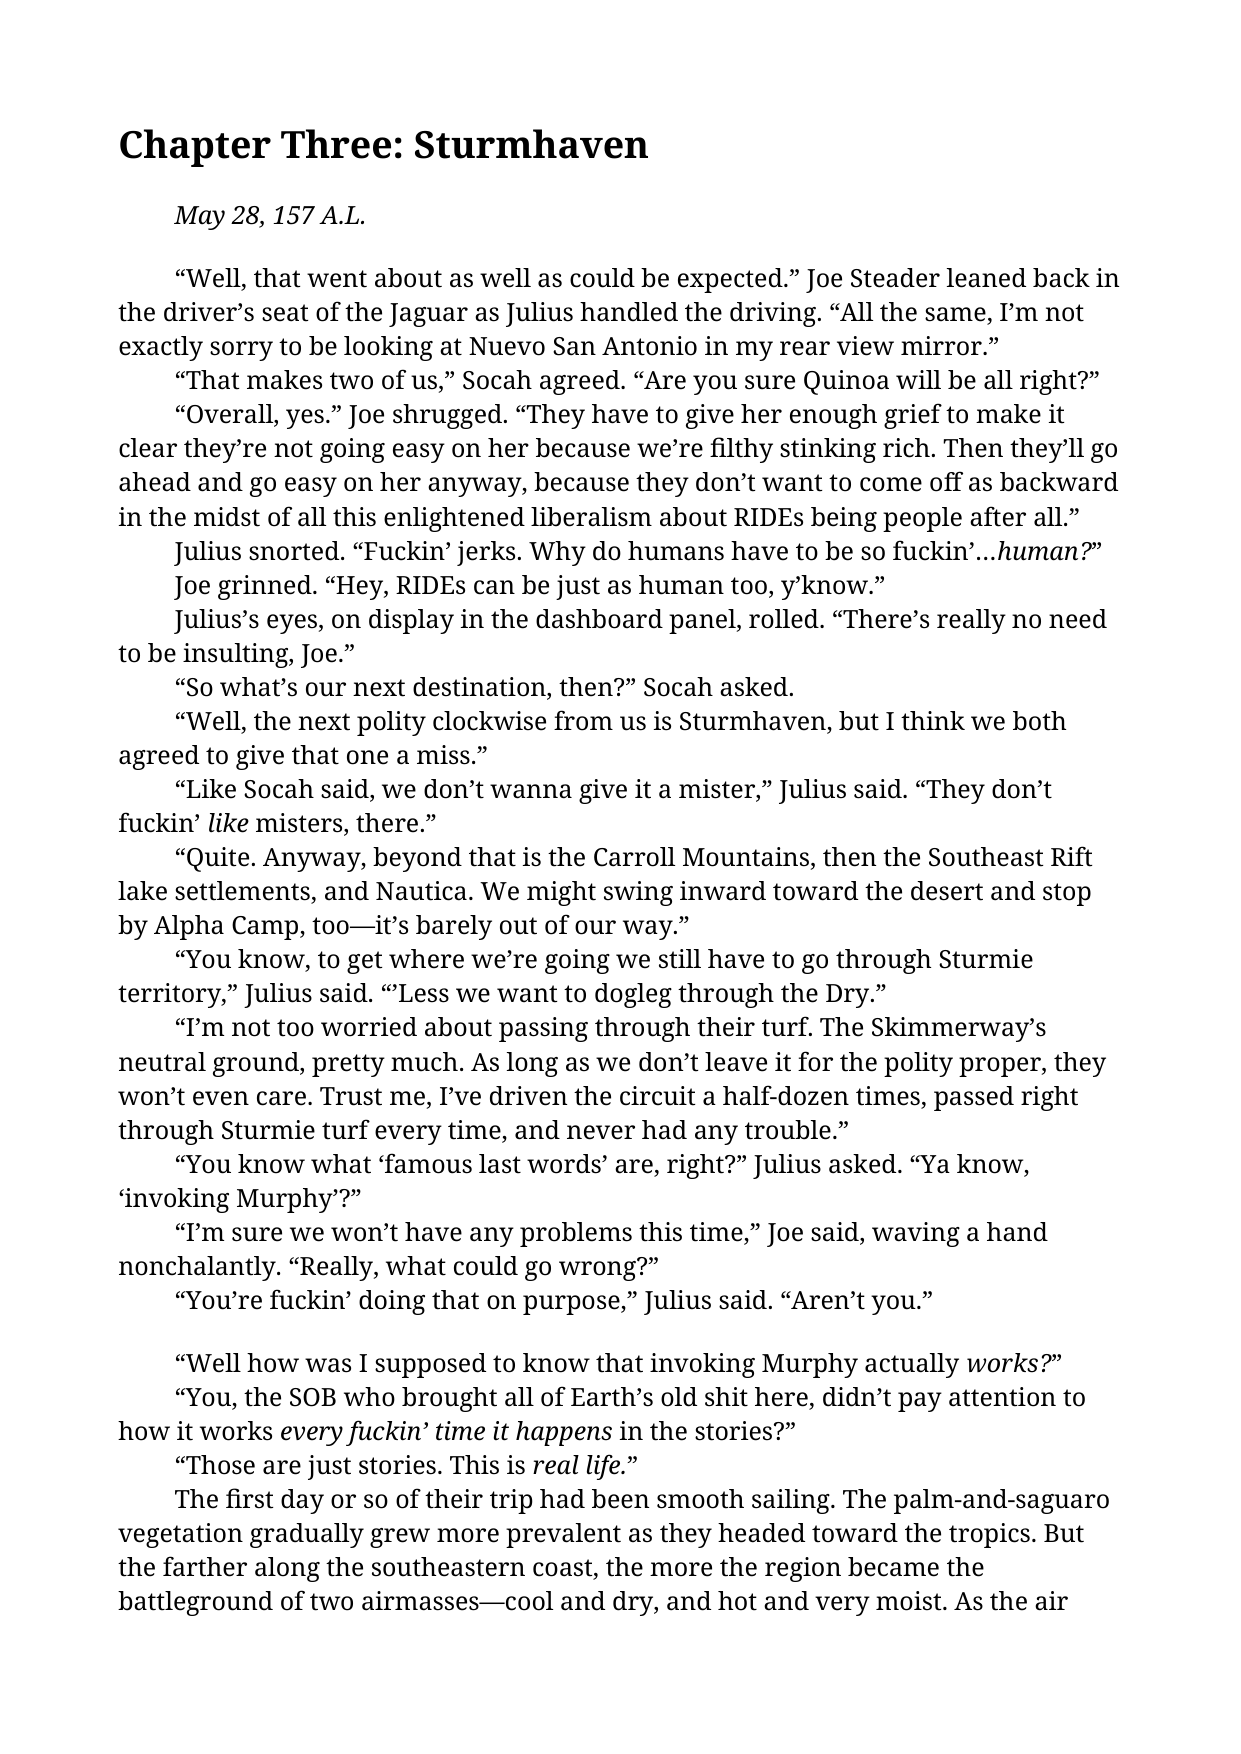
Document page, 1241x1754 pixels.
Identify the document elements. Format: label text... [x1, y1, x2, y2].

text “Overall, yes.” Joe shrugged. “They have to give her enough grief to make it clear they’re not going easy on her because we’re filthy stinking rich. Then they’ll go ahead and go easy on her anyway, because they don’t want to come off as backward in the midst of all this enlightened liberalism about RIDEs being people after all.” [118, 397, 1122, 533]
text The first day or so of their trip had been smooth sailing. The palm-and-saguaro vegetation gradually grew more prevalent as they headed toward the tropics. But the farther along the southeastern coast, the more the region became the battleground of two airmasses—cool and dry, and hot and very moist. As the air [118, 1482, 1122, 1618]
text “You, the SOB who brought all of Earth’s old shit here, didn’t pay attention to how it works every fuckin’ time it happens in the stories?” [118, 1379, 1122, 1448]
text Julius snorted. “Fuckin’ jerks. Why do humans have to be so fuckin’…human?” [118, 533, 1122, 567]
text “Those are just stories. This is real life.” [118, 1448, 1122, 1482]
text Julius’s eyes, on display in the dashboard panel, rolled. “There’s really no need to be insulting, Joe.” [118, 601, 1122, 669]
text Chapter Three: Sturmhaven [118, 118, 1122, 169]
text “I’m not too worried about passing through their turf. The Skimmerway’s neutral ground, pretty much. As long as we don’t leave it for the polity proper, they won’t even care. Trust me, I’ve driven the circuit a half-dozen times, passed right through Sturmie turf every time, and never had any trouble.” [118, 1010, 1122, 1146]
text May 28, 157 A.L. [118, 198, 1122, 232]
text “Well, the next polity clockwise from us is Sturmhaven, but I think we both agreed to give that one a miss.” [118, 703, 1122, 772]
text “Well how was I supposed to know that invoking Murphy actually works?” [118, 1345, 1122, 1379]
text “You’re fuckin’ doing that on purpose,” Julius said. “Aren’t you.” [118, 1283, 1122, 1317]
text “Like Socah said, we don’t wanna give it a mister,” Julius said. “They don’t fuckin’ like misters, there.” [118, 772, 1122, 840]
text “Quite. Anyway, beyond that is the Carroll Mountains, then the Southeast Rift lake settlements, and Nautica. We might swing inward toward the desert and stop by Alpha Camp, too—it’s barely out of our way.” [118, 840, 1122, 942]
text “So what’s our next destination, then?” Socah asked. [118, 669, 1122, 703]
text “You know, to get where we’re going we still have to go through Sturmie territory,” Julius said. “’Less we want to dogleg through the Dry.” [118, 942, 1122, 1010]
text Joe grinned. “Hey, RIDEs can be just as human too, y’know.” [118, 567, 1122, 601]
text “You know what ‘famous last words’ are, right?” Julius asked. “Ya know, ‘invoking Murphy’?” [118, 1146, 1122, 1214]
text “That makes two of us,” Socah agreed. “Are you sure Quinoa will be all right?” [118, 363, 1122, 397]
text “I’m sure we won’t have any problems this time,” Joe said, waving a hand nonchalantly. “Really, what could go wrong?” [118, 1214, 1122, 1283]
text “Well, that went about as well as could be expected.” Joe Steader leaned back in the driver’s seat of the Jaguar as Julius handled the driving. “All the same, I’m not exactly sorry to be looking at Nuevo San Antonio in my rear view mirror.” [118, 261, 1122, 363]
